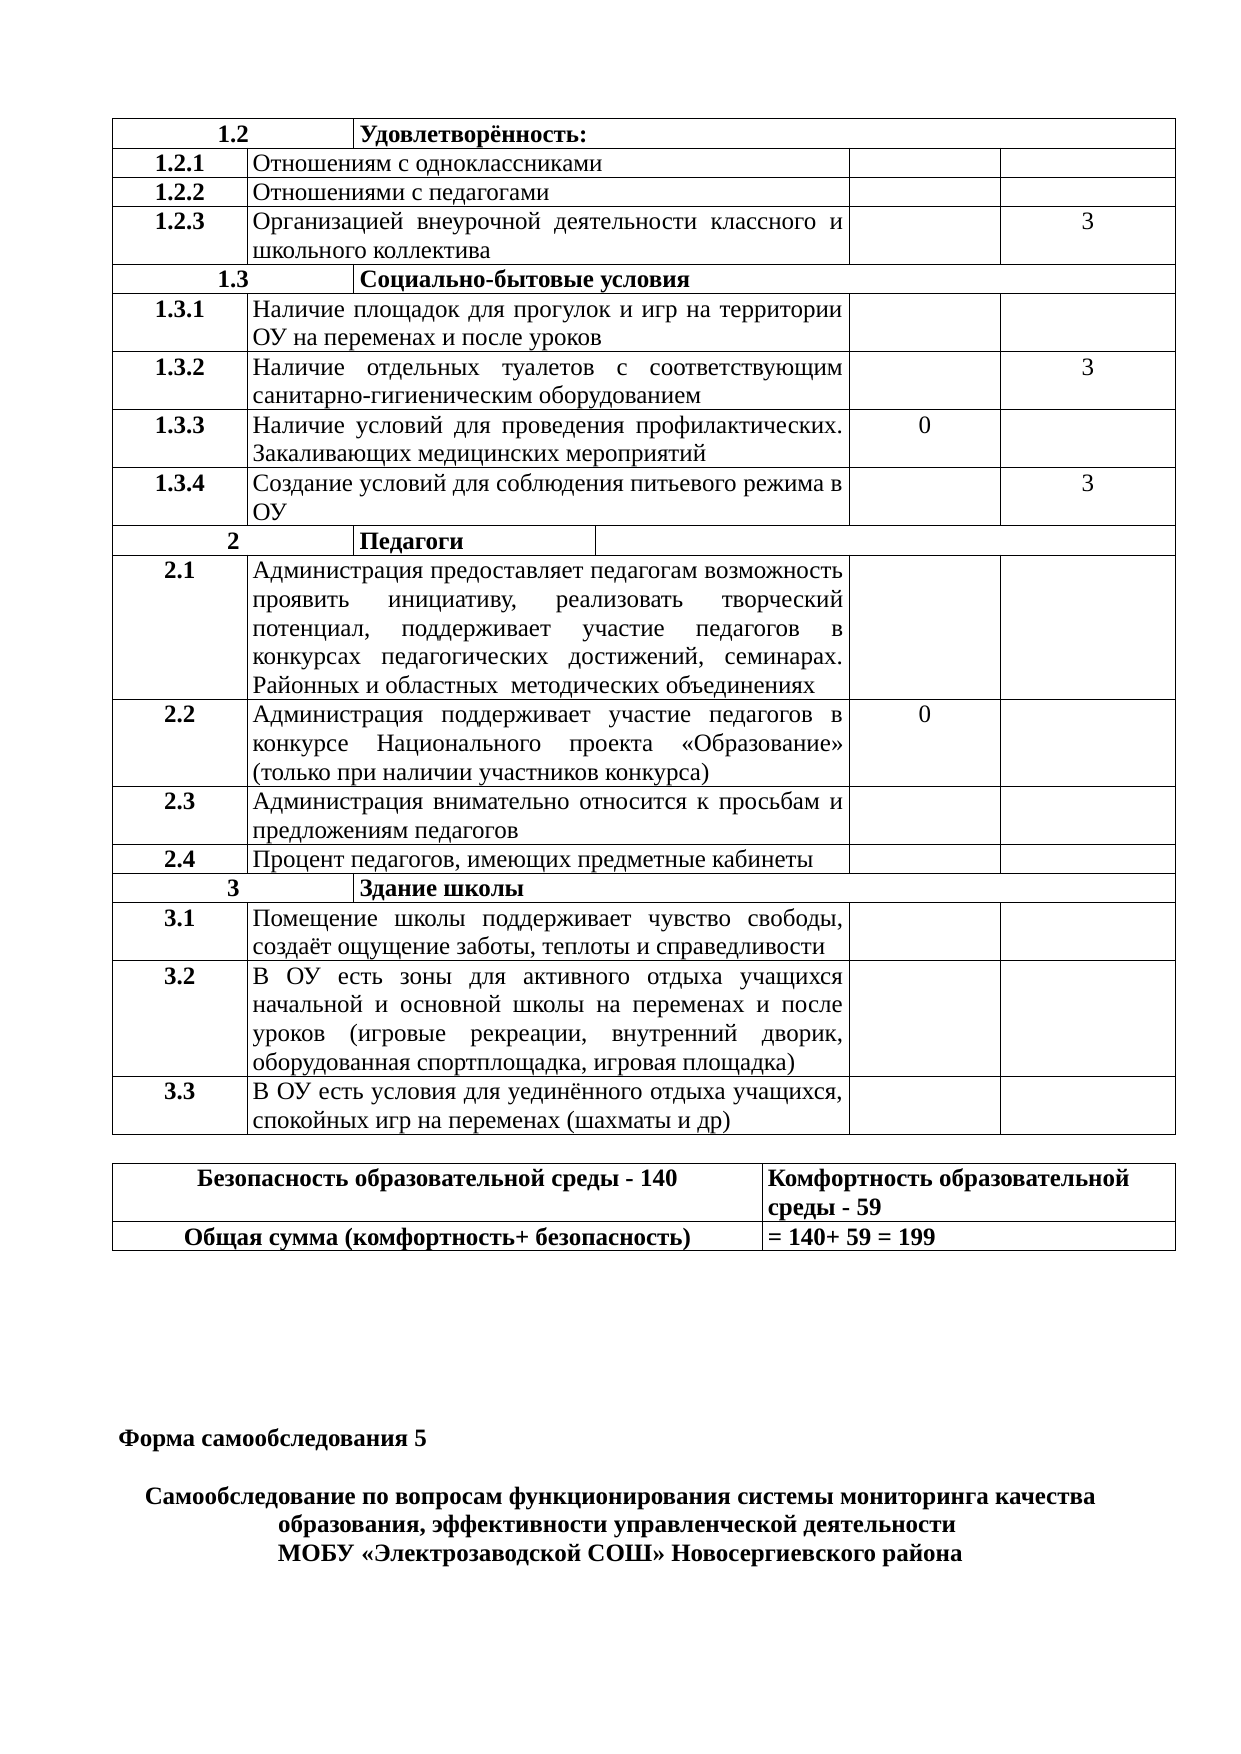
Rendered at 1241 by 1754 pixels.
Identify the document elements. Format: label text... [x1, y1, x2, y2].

table_cell Процент педагогов, имеющих предметные кабинеты [248, 845, 849, 873]
table_cell [850, 903, 1000, 960]
table_cell [1001, 903, 1175, 960]
table_cell Наличие условий для проведения профилактических. Закаливающих медицинских мероприятий [248, 410, 849, 467]
table_cell [850, 468, 1000, 525]
table_cell [850, 787, 1000, 844]
table_cell [850, 352, 1000, 409]
table_cell Общая сумма (комфортность+ безопасность) [113, 1222, 762, 1250]
table_cell [1001, 149, 1175, 177]
table_cell [1001, 1077, 1175, 1134]
table_cell Помещение школы поддерживает чувство свободы, создаёт ощущение заботы, теплоты и справедливости [248, 903, 849, 960]
table_cell 1.2.1 [113, 149, 247, 177]
table_cell Здание школы [354, 874, 1175, 902]
table_cell [850, 1077, 1000, 1134]
table_cell [850, 294, 1000, 351]
table_cell 3.2 [113, 961, 247, 1076]
table_cell В ОУ есть условия для уединённого отдыха учащихся, спокойных игр на переменах (шахматы и др) [248, 1077, 849, 1134]
text Форма самообследования 5 [118, 1423, 1122, 1452]
table_cell [1001, 700, 1175, 786]
table_cell 2.1 [113, 556, 247, 699]
table_cell 1.3.1 [113, 294, 247, 351]
text Самообследование по вопросам функционирования системы мониторинга качества образования, эффективности управленческой деятельности [118, 1481, 1122, 1538]
table_cell [850, 961, 1000, 1076]
table_cell Отношениями с педагогами [248, 178, 849, 206]
table_cell Администрация поддерживает участие педагогов в конкурсе Национального проекта «Образование» (только при наличии участников конкурса) [248, 700, 849, 786]
table_cell [1001, 787, 1175, 844]
table_cell Наличие площадок для прогулок и игр на территории ОУ на переменах и после уроков [248, 294, 849, 351]
table_cell [850, 845, 1000, 873]
table_cell 1.3.3 [113, 410, 247, 467]
table_cell [1001, 178, 1175, 206]
table_cell В ОУ есть зоны для активного отдыха учащихся начальной и основной школы на переменах и после уроков (игровые рекреации, внутренний дворик, оборудованная спортплощадка, игровая площадка) [248, 961, 849, 1076]
table_cell 3.1 [113, 903, 247, 960]
table_cell 2.4 [113, 845, 247, 873]
table_cell 0 [850, 410, 1000, 467]
table_cell Отношениям с одноклассниками [248, 149, 849, 177]
table_cell Организацией внеурочной деятельности классного и школьного коллектива [248, 207, 849, 264]
table_cell 3 [1001, 352, 1175, 409]
table_cell [1001, 961, 1175, 1076]
table_cell Педагоги [354, 526, 595, 554]
table_cell [850, 556, 1000, 699]
table_cell Наличие отдельных туалетов с соответствующим санитарно-гигиеническим оборудованием [248, 352, 849, 409]
table_cell 3 [1001, 207, 1175, 264]
table_cell [850, 149, 1000, 177]
table_cell [850, 178, 1000, 206]
table_cell 1.3.2 [113, 352, 247, 409]
text МОБУ «Электрозаводской СОШ» Новосергиевского района [118, 1538, 1122, 1567]
table_cell 1.2.2 [113, 178, 247, 206]
table_cell 1.2 [113, 119, 353, 147]
table_cell Социально-бытовые условия [354, 265, 1175, 293]
table_cell [1001, 294, 1175, 351]
table_header Комфортность образовательной среды - 59 [763, 1164, 1175, 1221]
table_cell Администрация предоставляет педагогам возможность проявить инициативу, реализовать творческий потенциал, поддерживает участие педагогов в конкурсах педагогических достижений, семинарах. Районных и областных методических объединениях [248, 556, 849, 699]
table_cell 3 [113, 874, 353, 902]
table_cell Администрация внимательно относится к просьбам и предложениям педагогов [248, 787, 849, 844]
table_cell 2.3 [113, 787, 247, 844]
table_cell [1001, 410, 1175, 467]
table_cell 0 [850, 700, 1000, 786]
table_cell 2 [113, 526, 353, 554]
table_cell Создание условий для соблюдения питьевого режима в ОУ [248, 468, 849, 525]
table_header Безопасность образовательной среды - 140 [113, 1164, 762, 1221]
table_cell [596, 526, 1175, 554]
table_cell Удовлетворённость: [354, 119, 1175, 147]
table_cell 3.3 [113, 1077, 247, 1134]
table_cell 1.3 [113, 265, 353, 293]
table_cell 3 [1001, 468, 1175, 525]
table_cell [1001, 845, 1175, 873]
table_cell 2.2 [113, 700, 247, 786]
table_cell 1.3.4 [113, 468, 247, 525]
table_cell [850, 207, 1000, 264]
table_cell = 140+ 59 = 199 [763, 1222, 1175, 1250]
table_cell 1.2.3 [113, 207, 247, 264]
table_cell [1001, 556, 1175, 699]
